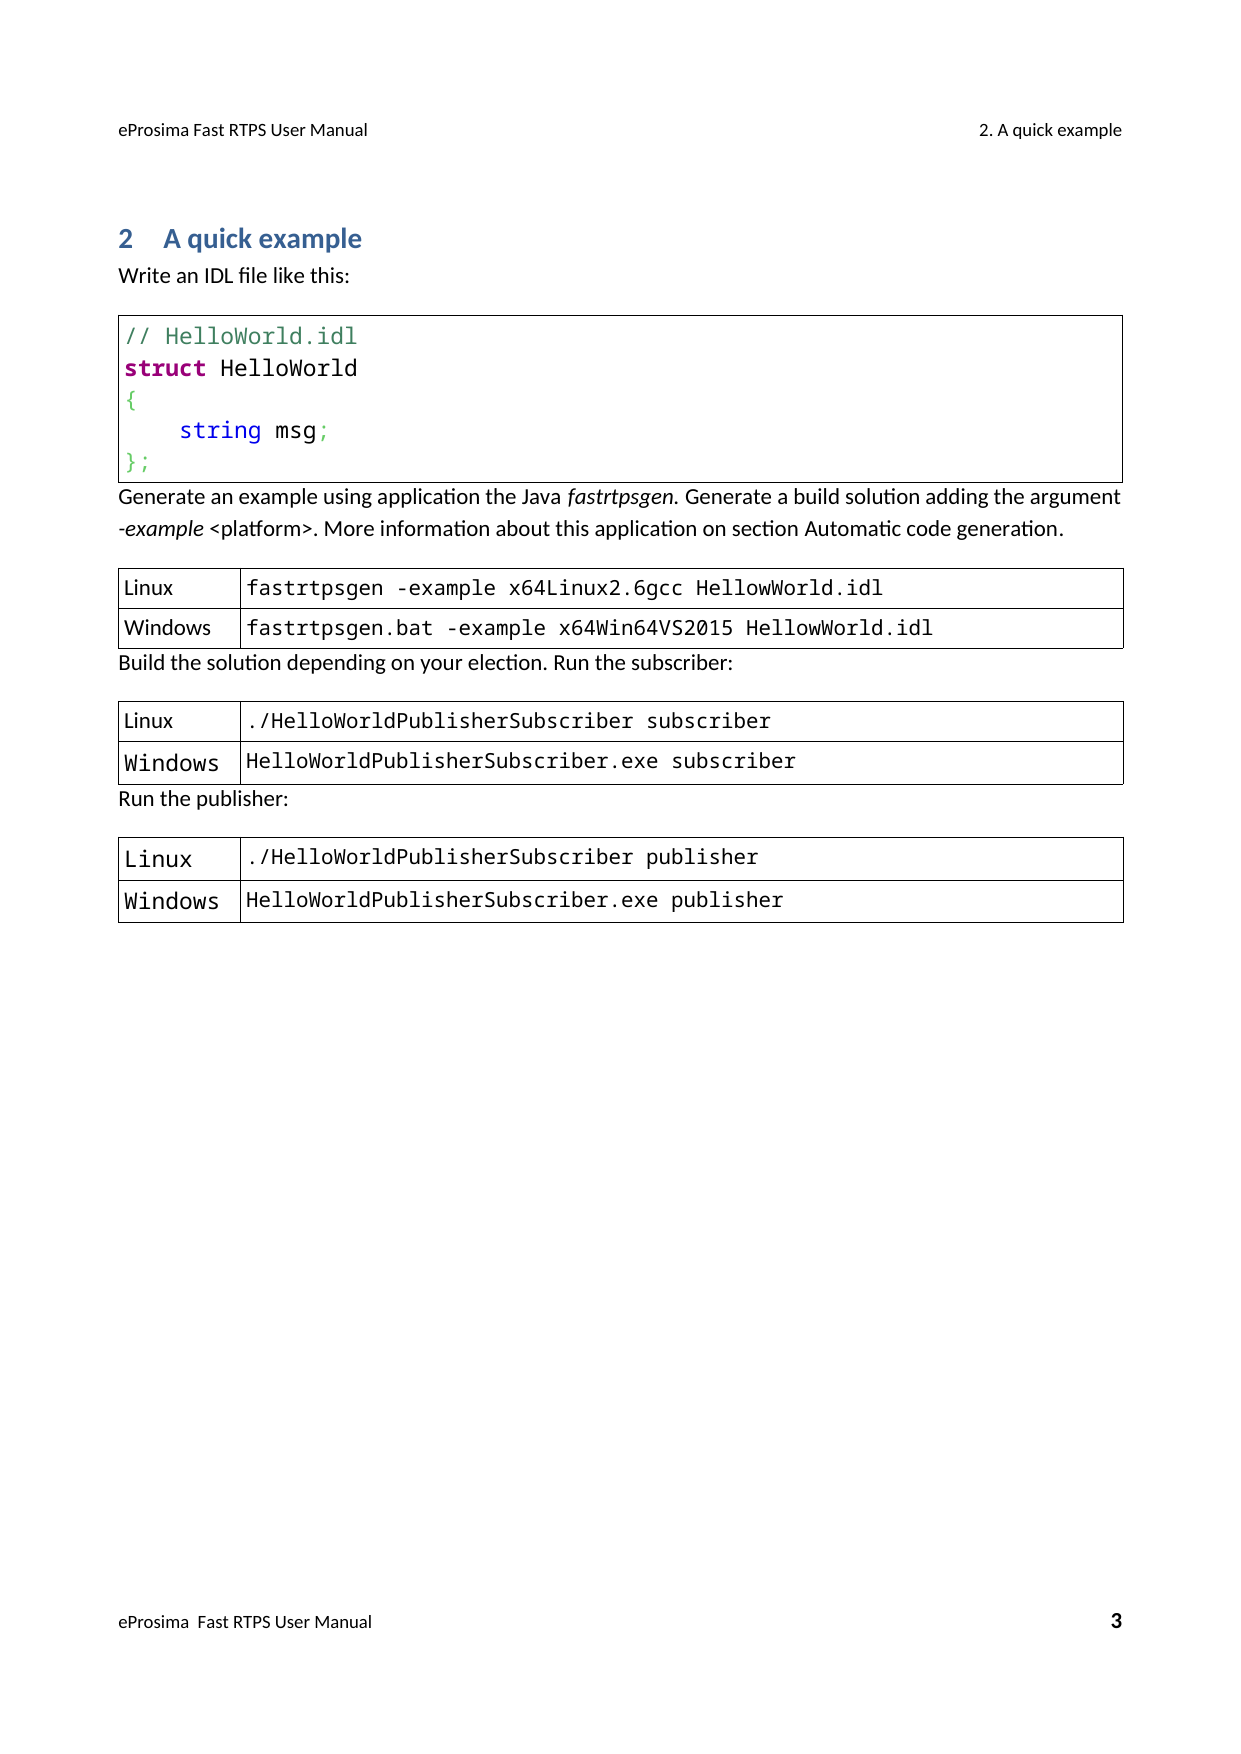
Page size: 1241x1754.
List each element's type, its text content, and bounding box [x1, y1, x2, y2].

text Build the solution depending on your election. Run the subscriber: [118, 649, 1122, 676]
table_header // HelloWorld.idl struct HelloWorld { string msg; }; [119, 316, 1122, 482]
table_header ./HelloWorldPublisherSubscriber publisher [241, 838, 1123, 879]
text Generate an example using application the Java fastrtpsgen. Generate a build solution adding the argument -example <platform>. More information about this application on section Automatic code generation. [118, 483, 1122, 543]
table_header Linux [119, 702, 240, 741]
table_header fastrtpsgen -example x64Linux2.6gcc HellowWorld.idl [241, 569, 1123, 608]
table_cell Windows [119, 881, 240, 922]
text Write an IDL file like this: [118, 261, 1122, 289]
table_cell Windows [119, 742, 240, 783]
subtitle A quick example [118, 221, 1122, 256]
table_header Linux [119, 569, 240, 608]
table_cell HelloWorldPublisherSubscriber.exe publisher [241, 881, 1123, 922]
table_cell fastrtpsgen.bat -example x64Win64VS2015 HellowWorld.idl [241, 609, 1123, 648]
table_header ./HelloWorldPublisherSubscriber subscriber [241, 702, 1123, 741]
table_cell Windows [119, 609, 240, 648]
text Run the publisher: [118, 785, 1122, 812]
table_header Linux [119, 838, 240, 879]
table_cell HelloWorldPublisherSubscriber.exe subscriber [241, 742, 1123, 783]
